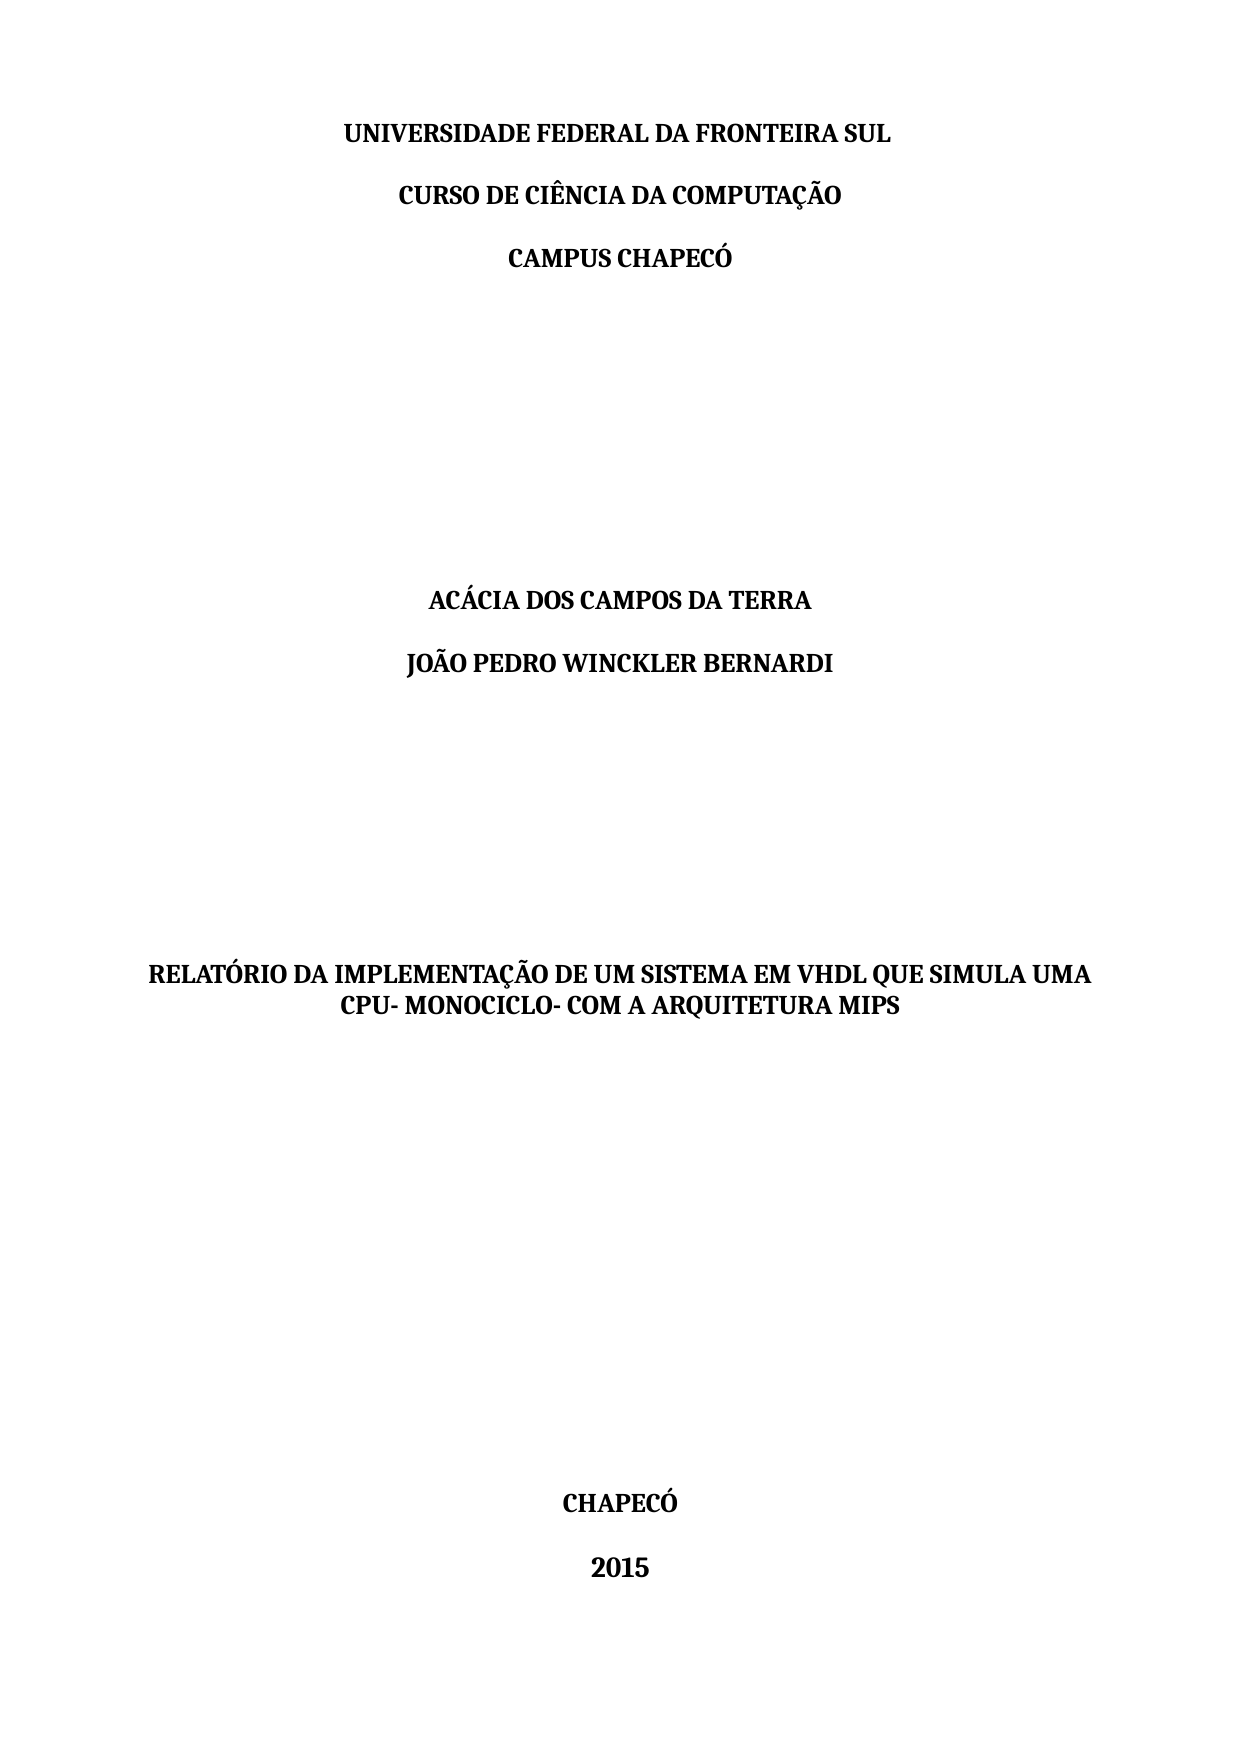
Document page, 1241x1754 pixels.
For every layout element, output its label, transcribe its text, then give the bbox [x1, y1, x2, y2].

text RELATÓRIO DA IMPLEMENTAÇÃO DE UM SISTEMA EM VHDL QUE SIMULA UMA CPU- MONOCICLO- COM A ARQUITETURA MIPS [118, 959, 1122, 1021]
text CAMPUS CHAPECÓ [118, 243, 1122, 274]
text ACÁCIA DOS CAMPOS DA TERRA [118, 585, 1122, 616]
text CHAPECÓ [118, 1488, 1122, 1520]
text 2015 [118, 1551, 1122, 1584]
text CURSO DE CIÊNCIA DA COMPUTAÇÃO [118, 180, 1122, 212]
text UNIVERSIDADE FEDERAL DA FRONTEIRA SUL [118, 118, 1122, 149]
text JOÃO PEDRO WINCKLER BERNARDI [118, 648, 1122, 679]
